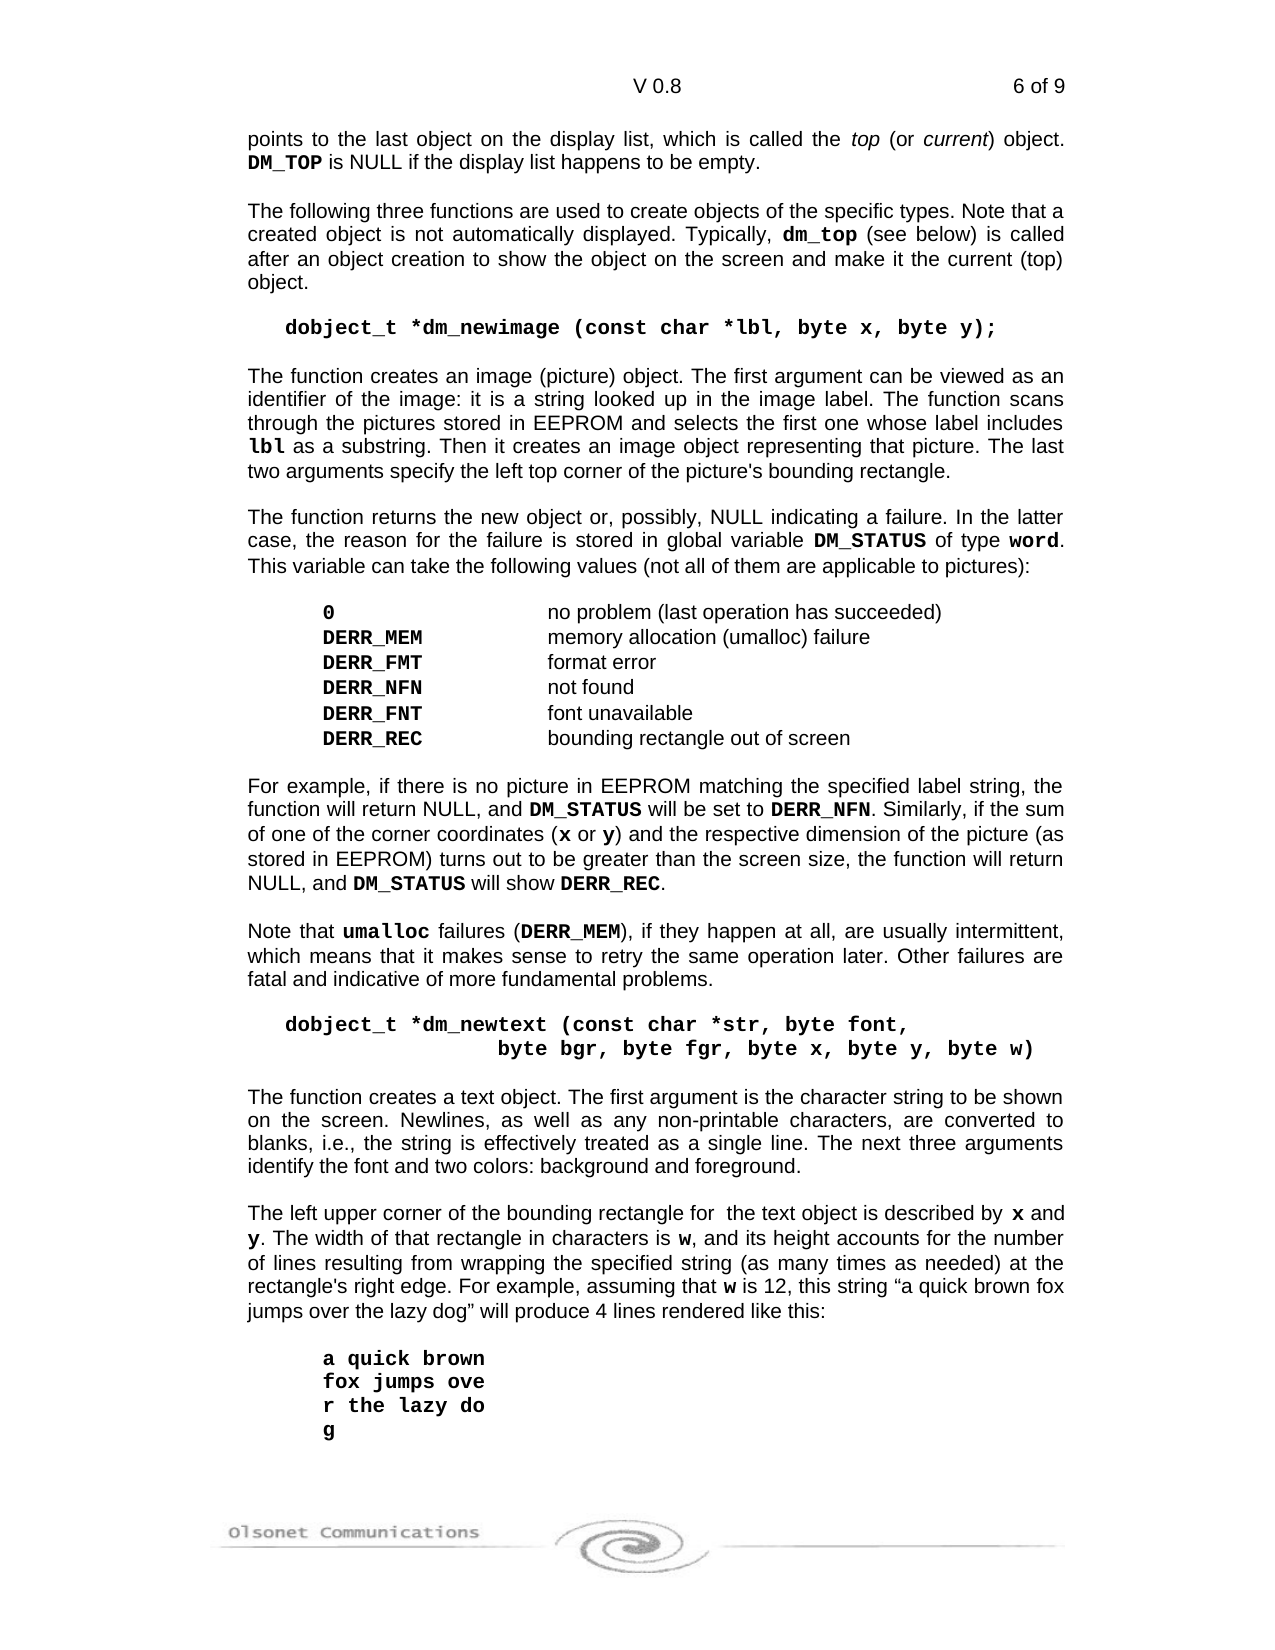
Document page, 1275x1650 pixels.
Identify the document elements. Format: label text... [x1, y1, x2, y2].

text DERR_REC bounding rectangle out of screen [247, 726, 1065, 751]
list dobject_t *dm_newimage (const char *lbl, byte x, byte y); [247, 317, 1065, 341]
text fox jumps ove [247, 1371, 1065, 1395]
text The following three functions are used to create objects of the specific types. Note that a created object is not automatically displayed. Typically, dm_top (see below) is called after an object creation to show the object on the screen and make it the current (top) object. [247, 199, 1065, 294]
text The function returns the new object or, possibly, NULL indicating a failure. In the latter case, the reason for the failure is stored in global variable DM_STATUS of type word. This variable can take the following values (not all of them are applicable to pictures): [247, 506, 1065, 577]
text The function creates an image (picture) object. The first argument can be viewed as an identifier of the image: it is a string looked up in the image label. The function scans through the pictures stored in EEPROM and selects the first one whose label includes lbl as a substring. Then it creates an image object representing that picture. The last two arguments specify the left top corner of the picture's bounding rectangle. [247, 364, 1065, 483]
text DERR_NFN not found [247, 676, 1065, 701]
text DERR_MEM memory allocation (umalloc) failure [247, 626, 1065, 651]
text The function creates a text object. The first argument is the character string to be shown on the screen. Newlines, as well as any non-printable characters, are converted to blanks, i.e., the string is effectively treated as a single line. The next three arguments identify the font and two colors: background and foreground. [247, 1085, 1065, 1178]
text 0 no problem (last operation has succeeded) [247, 601, 1065, 626]
text a quick brown [247, 1346, 1065, 1371]
text g [247, 1419, 1065, 1442]
text DERR_FNT font unavailable [247, 701, 1065, 726]
text Note that umalloc failures (DERR_MEM), if they happen at all, are usually intermittent, which means that it makes sense to retry the same operation later. Other failures are fatal and indicative of more fundamental problems. [247, 919, 1065, 991]
text r the lazy do [247, 1395, 1065, 1419]
text DERR_FMT format error [247, 651, 1065, 676]
text The left upper corner of the bounding rectangle for the text object is described by x and y. The width of that rectangle in characters is w, and its height accounts for the number of lines resulting from wrapping the specified string (as many times as needed) at the rectangle's right edge. For example, assuming that w is 12, this string “a quick brown fox jumps over the lazy dog” will produce 4 lines rendered like this: [247, 1201, 1065, 1323]
text For example, if there is no picture in EEPROM matching the specified label string, the function will return NULL, and DM_STATUS will be set to DERR_NFN. Similarly, if the sum of one of the corner coordinates (x or y) and the respective dimension of the picture (as stored in EEPROM) turns out to be greater than the screen size, the function will return NULL, and DM_STATUS will show DERR_REC. [247, 774, 1065, 896]
list dobject_t *dm_newtext (const char *str, byte font, [247, 1014, 1065, 1038]
text points to the last object on the display list, which is called the top (or current) object. DM_TOP is NULL if the display list happens to be empty. [247, 128, 1065, 176]
list byte bgr, byte fgr, byte x, byte y, byte w) [322, 1038, 1065, 1062]
picture [210, 1504, 1065, 1596]
